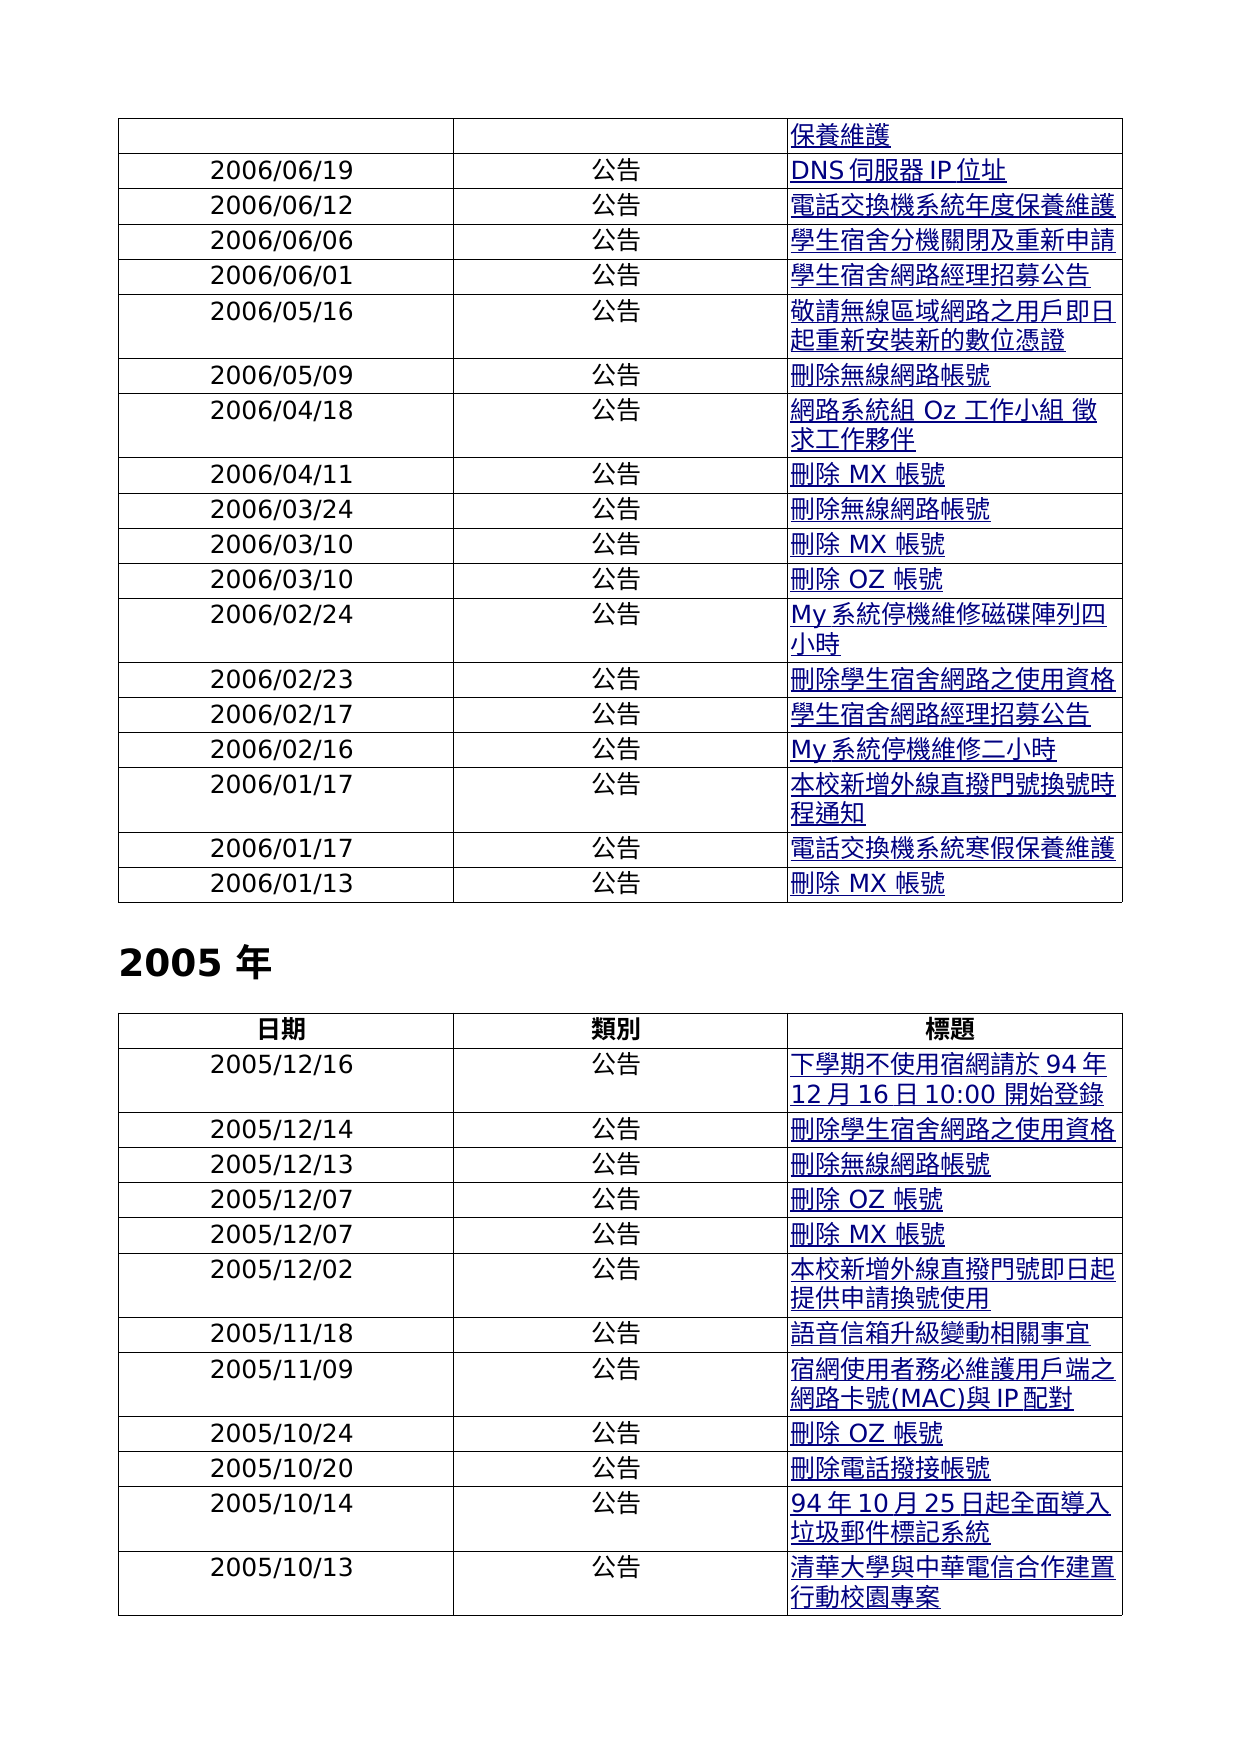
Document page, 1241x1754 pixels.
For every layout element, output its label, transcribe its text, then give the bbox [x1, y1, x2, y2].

table_cell 2006/02/24 [119, 599, 453, 662]
table_cell 敬請無線區域網路之用戶即日起重新安裝新的數位憑證 [788, 295, 1122, 358]
table_cell 本校新增外線直撥門號即日起提供申請換號使用 [788, 1254, 1122, 1317]
table_cell 刪除 OZ 帳號 [788, 1417, 1122, 1451]
table_cell 公告 [454, 1049, 787, 1112]
table_cell 語音信箱升級變動相關事宜 [788, 1318, 1122, 1352]
table_cell 2006/03/10 [119, 529, 453, 563]
table_cell 刪除 OZ 帳號 [788, 1183, 1122, 1217]
table_cell 2006/04/18 [119, 394, 453, 457]
table_cell 公告 [454, 458, 787, 492]
table_cell 公告 [454, 1552, 787, 1615]
table_cell 2006/01/13 [119, 868, 453, 902]
table_cell 2006/03/24 [119, 494, 453, 527]
table_cell 網路系統組 Oz 工作小組 徵求工作夥伴 [788, 394, 1122, 457]
table_cell DNS伺服器IP位址 [788, 154, 1122, 188]
table_cell 2006/06/06 [119, 225, 453, 258]
table_cell 清華大學與中華電信合作建置行動校園專案 [788, 1552, 1122, 1615]
table_cell 2006/02/17 [119, 698, 453, 732]
table_cell 刪除無線網路帳號 [788, 359, 1122, 393]
table_cell 保養維護 [788, 119, 1122, 153]
table_cell 公告 [454, 833, 787, 867]
table_cell 電話交換機系統寒假保養維護 [788, 833, 1122, 867]
table_cell 2005/12/16 [119, 1049, 453, 1112]
table_header 類別 [454, 1014, 787, 1048]
table_header 日期 [119, 1014, 453, 1048]
table_cell 2006/06/12 [119, 189, 453, 223]
table_cell 公告 [454, 394, 787, 457]
table_cell 公告 [454, 1148, 787, 1182]
table_cell 2005/11/18 [119, 1318, 453, 1352]
table_cell 刪除學生宿舍網路之使用資格 [788, 663, 1122, 697]
table_cell 公告 [454, 564, 787, 598]
table_cell 公告 [454, 1183, 787, 1217]
table_cell 宿網使用者務必維護用戶端之網路卡號(MAC)與IP配對 [788, 1353, 1122, 1416]
table_cell 電話交換機系統年度保養維護 [788, 189, 1122, 223]
table_cell 刪除 MX 帳號 [788, 529, 1122, 563]
table_cell 刪除電話撥接帳號 [788, 1452, 1122, 1486]
table_cell 2005/10/13 [119, 1552, 453, 1615]
table_cell 學生宿舍分機關閉及重新申請 [788, 225, 1122, 258]
table_cell 公告 [454, 1113, 787, 1147]
table_header 標題 [788, 1014, 1122, 1048]
table_cell 2006/01/17 [119, 833, 453, 867]
table_cell 公告 [454, 698, 787, 732]
table_cell 公告 [454, 1452, 787, 1486]
table_cell 公告 [454, 599, 787, 662]
table_cell My系統停機維修二小時 [788, 733, 1122, 767]
table_cell 公告 [454, 663, 787, 697]
table_cell 刪除 MX 帳號 [788, 458, 1122, 492]
table_cell 2006/04/11 [119, 458, 453, 492]
table_cell 2005/11/09 [119, 1353, 453, 1416]
table_cell 2006/06/01 [119, 260, 453, 294]
table_cell 刪除學生宿舍網路之使用資格 [788, 1113, 1122, 1147]
table_cell 公告 [454, 1353, 787, 1416]
table_cell 公告 [454, 260, 787, 294]
table_cell 公告 [454, 768, 787, 832]
table_cell 公告 [454, 1417, 787, 1451]
table_cell 94年10月25日起全面導入垃圾郵件標記系統 [788, 1487, 1122, 1551]
table_cell 刪除 MX 帳號 [788, 868, 1122, 902]
table_cell 2006/05/16 [119, 295, 453, 358]
table_cell 2005/12/07 [119, 1218, 453, 1252]
table_cell 2005/12/13 [119, 1148, 453, 1182]
table_cell 本校新增外線直撥門號換號時程通知 [788, 768, 1122, 832]
table_cell 2006/02/16 [119, 733, 453, 767]
table_cell 學生宿舍網路經理招募公告 [788, 260, 1122, 294]
table_cell 公告 [454, 295, 787, 358]
table_cell 公告 [454, 1318, 787, 1352]
table_cell 公告 [454, 225, 787, 258]
table_cell 學生宿舍網路經理招募公告 [788, 698, 1122, 732]
table_cell [454, 119, 787, 153]
subtitle 2005 年 [118, 942, 1122, 985]
table_cell 2005/10/24 [119, 1417, 453, 1451]
table_cell 2005/10/20 [119, 1452, 453, 1486]
table_cell 公告 [454, 494, 787, 527]
table_cell 下學期不使用宿網請於94年12月16日10:00 開始登錄 [788, 1049, 1122, 1112]
table_cell 公告 [454, 154, 787, 188]
table_cell My系統停機維修磁碟陣列四小時 [788, 599, 1122, 662]
table_cell 2006/06/19 [119, 154, 453, 188]
table_cell 刪除 MX 帳號 [788, 1218, 1122, 1252]
table_cell 2005/12/07 [119, 1183, 453, 1217]
table_cell 刪除無線網路帳號 [788, 1148, 1122, 1182]
table_cell 公告 [454, 189, 787, 223]
table_cell 2006/03/10 [119, 564, 453, 598]
table_cell 公告 [454, 733, 787, 767]
table_cell 2006/05/09 [119, 359, 453, 393]
table_cell 公告 [454, 1254, 787, 1317]
table_cell 公告 [454, 359, 787, 393]
table_cell 2006/01/17 [119, 768, 453, 832]
table_cell 刪除無線網路帳號 [788, 494, 1122, 527]
table_cell 2006/02/23 [119, 663, 453, 697]
table_cell 公告 [454, 1218, 787, 1252]
table_cell [119, 119, 453, 153]
table_cell 刪除 OZ 帳號 [788, 564, 1122, 598]
table_cell 公告 [454, 1487, 787, 1551]
table_cell 2005/10/14 [119, 1487, 453, 1551]
table_cell 2005/12/14 [119, 1113, 453, 1147]
table_cell 公告 [454, 529, 787, 563]
table_cell 公告 [454, 868, 787, 902]
table_cell 2005/12/02 [119, 1254, 453, 1317]
